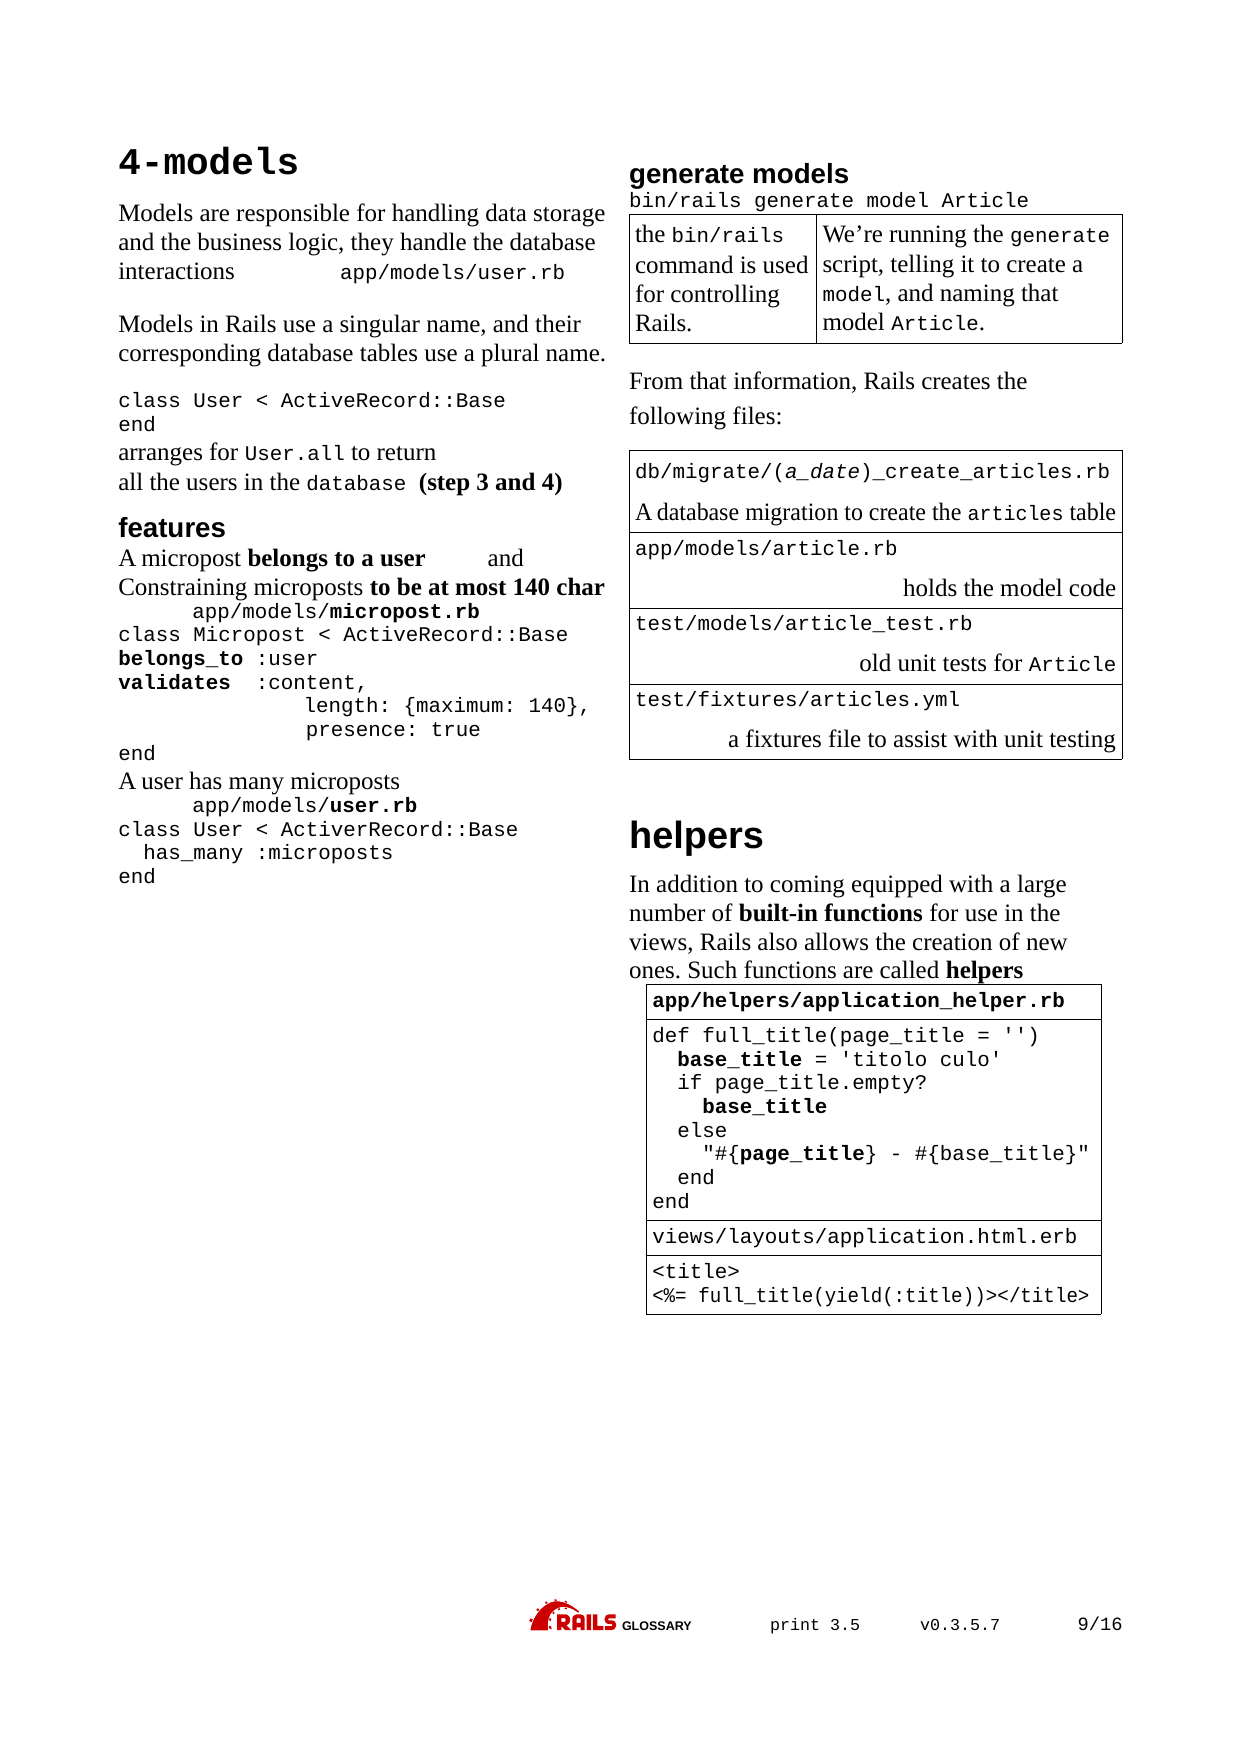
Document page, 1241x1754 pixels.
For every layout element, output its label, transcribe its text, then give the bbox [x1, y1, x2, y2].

table_cell def full_title(page_title = '') base_title = 'titolo culo' if page_title.empty? base_title else "#{page_title} - #{base_title}" end end [647, 1020, 1101, 1220]
table_header We’re running the generate script, telling it to create a model, and naming that model Article. [817, 215, 1122, 342]
table_cell views/layouts/application.html.erb [647, 1221, 1101, 1255]
text bin/rails generate model Article [629, 190, 1122, 213]
text end [118, 743, 611, 766]
subtitle helpers [629, 813, 1122, 857]
text presence: true [118, 719, 611, 743]
table_cell app/models/article.rb [630, 533, 1122, 567]
text Models in Rails use a singular name, and their corresponding database tables use a plural name. [118, 309, 611, 367]
text Constraining microposts to be at most 140 char [118, 572, 611, 601]
text has_many :microposts [118, 842, 611, 866]
table_cell holds the model code [630, 567, 1122, 607]
text validates :content, [118, 672, 611, 695]
text app/models/user.rb [118, 795, 611, 819]
text all the users in the database (step 3 and 4) [118, 467, 611, 497]
text In addition to coming equipped with a large number of built-in functions for use in the views, Rails also allows the creation of new ones. Such functions are called helpers [629, 869, 1122, 984]
text A user has many microposts [118, 766, 611, 795]
subtitle 4-models [118, 143, 611, 186]
table_cell <title> <%= full_title(yield(:title))></title> [647, 1256, 1101, 1314]
text app/models/micropost.rb [118, 601, 611, 624]
text class User < ActiveRecord::Base [118, 390, 611, 414]
text From that information, Rails creates the following files: [629, 366, 1122, 429]
text A micropost belongs to a user and [118, 543, 611, 572]
table_cell old unit tests for Article [630, 643, 1122, 684]
table_header db/migrate/(a_date)_create_articles.rb [630, 451, 1122, 491]
text end [118, 414, 611, 437]
text class Micropost < ActiveRecord::Base [118, 624, 611, 648]
text length: {maximum: 140}, [118, 695, 611, 719]
text end [118, 866, 611, 890]
text arranges for User.all to return [118, 437, 611, 467]
text class User < ActiverRecord::Base [118, 819, 611, 842]
table_cell a fixtures file to assist with unit testing [630, 719, 1122, 759]
table_cell A database migration to create the articles table [630, 491, 1122, 532]
text belongs_to :user [118, 648, 611, 672]
table_cell test/models/article_test.rb [630, 609, 1122, 643]
text Models are responsible for handling data storage and the business logic, they handle the database interactions app/models/user.rb [118, 198, 611, 285]
subtitle features [118, 511, 611, 543]
table_header the bin/rails command is used for controlling Rails. [630, 215, 816, 342]
table_cell test/fixtures/articles.yml [630, 685, 1122, 719]
table_header app/helpers/application_helper.rb [647, 985, 1101, 1019]
subtitle generate models [629, 158, 1122, 190]
